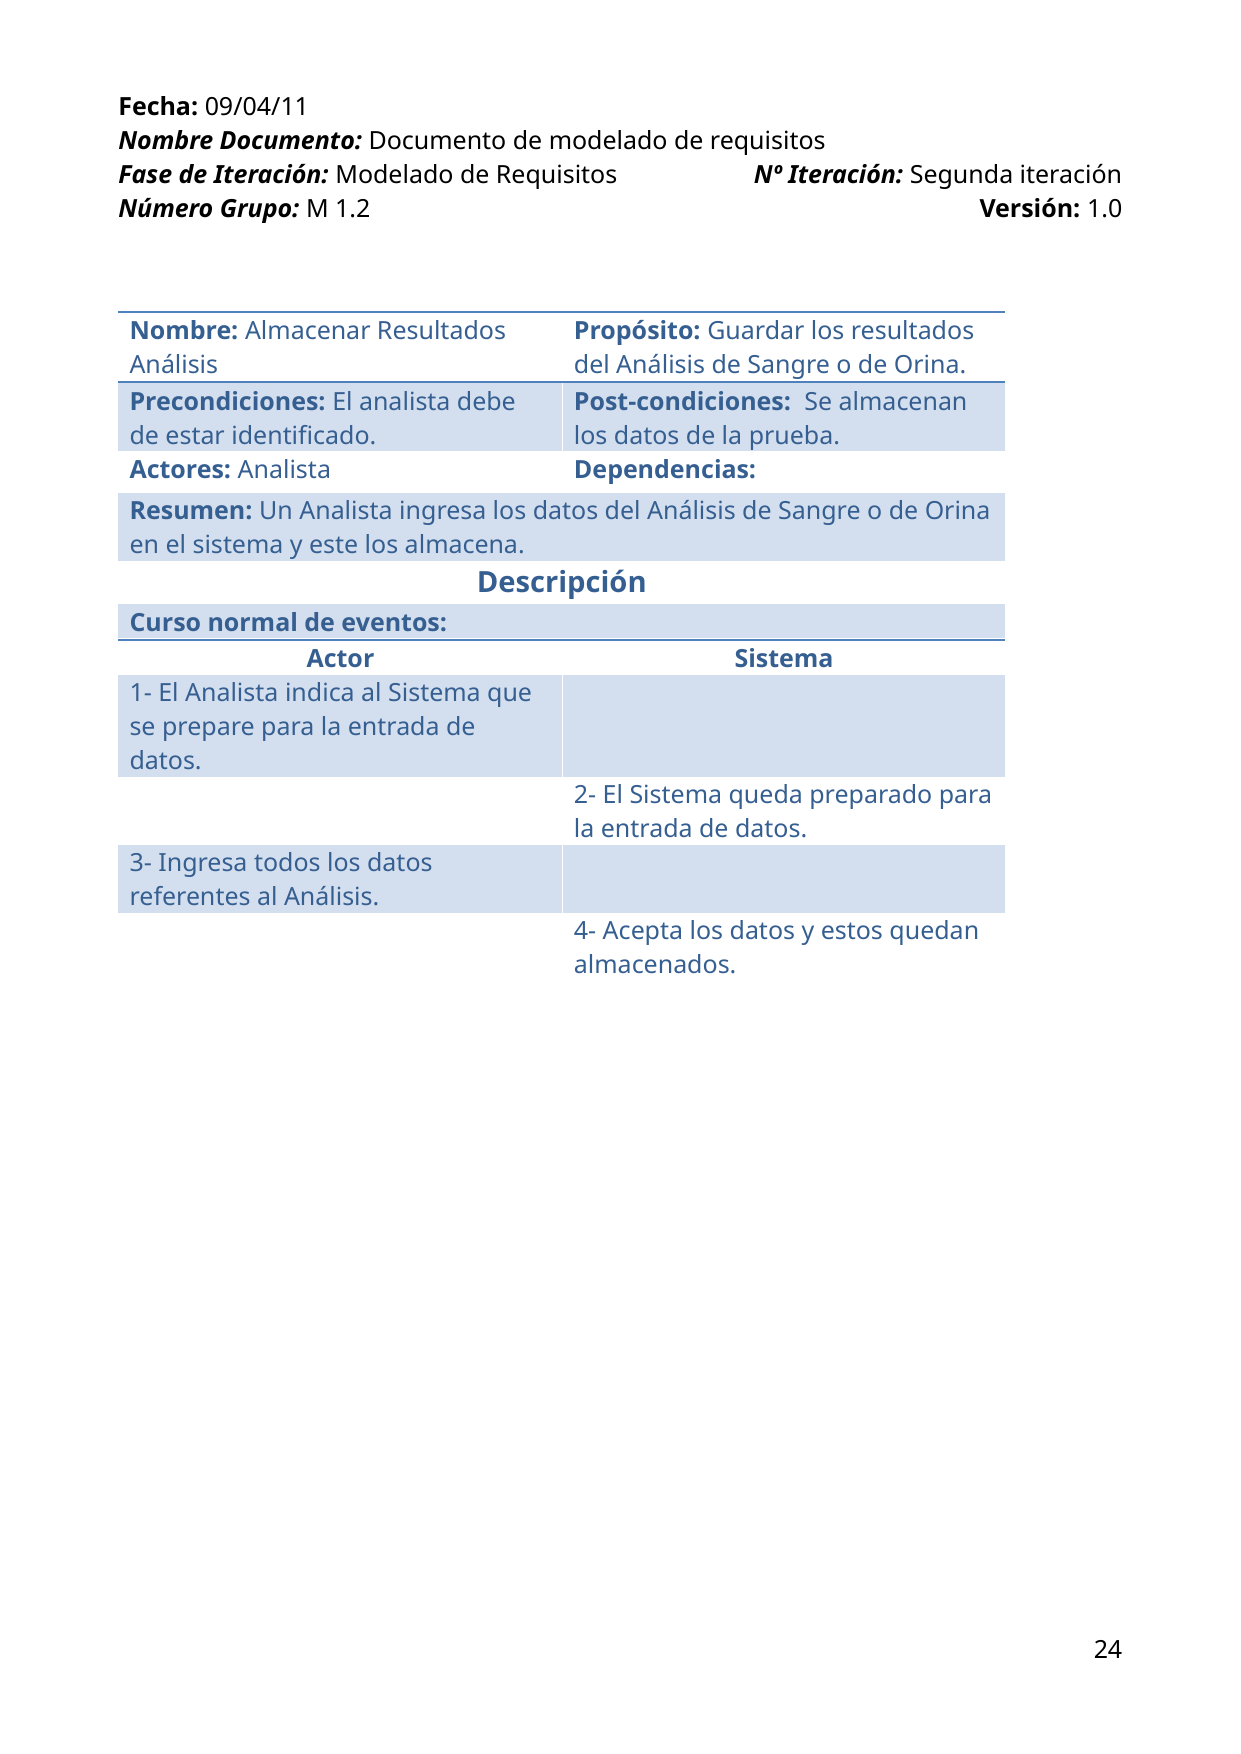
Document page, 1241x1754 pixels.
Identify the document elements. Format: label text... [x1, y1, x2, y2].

table_cell Descripción [118, 561, 1005, 604]
table_cell Dependencias: [563, 451, 1005, 493]
table_cell 1- El Analista indica al Sistema que se prepare para la entrada de datos. [118, 675, 562, 777]
table_cell 4- Acepta los datos y estos quedan almacenados. [563, 913, 1005, 981]
table_cell Curso normal de eventos: [118, 604, 1005, 638]
table_cell Post-condiciones: Se almacenan los datos de la prueba. [563, 383, 1005, 451]
table_cell 2- El Sistema queda preparado para la entrada de datos. [563, 777, 1005, 845]
table_cell Resumen: Un Analista ingresa los datos del Análisis de Sangre o de Orina en el sistema y este los almacena. [118, 493, 1005, 561]
table_cell [118, 913, 562, 981]
table_cell Actor [118, 641, 562, 674]
table_cell Actores: Analista [118, 451, 562, 493]
table_header Nombre: Almacenar Resultados Análisis [118, 313, 562, 381]
table_cell [118, 777, 562, 845]
table_cell Precondiciones: El analista debe de estar identificado. [118, 383, 562, 451]
table_cell 3- Ingresa todos los datos referentes al Análisis. [118, 845, 562, 913]
table_cell Sistema [563, 641, 1005, 674]
table_cell [563, 845, 1005, 913]
table_header Propósito: Guardar los resultados del Análisis de Sangre o de Orina. [563, 313, 1005, 381]
table_cell [563, 675, 1005, 777]
